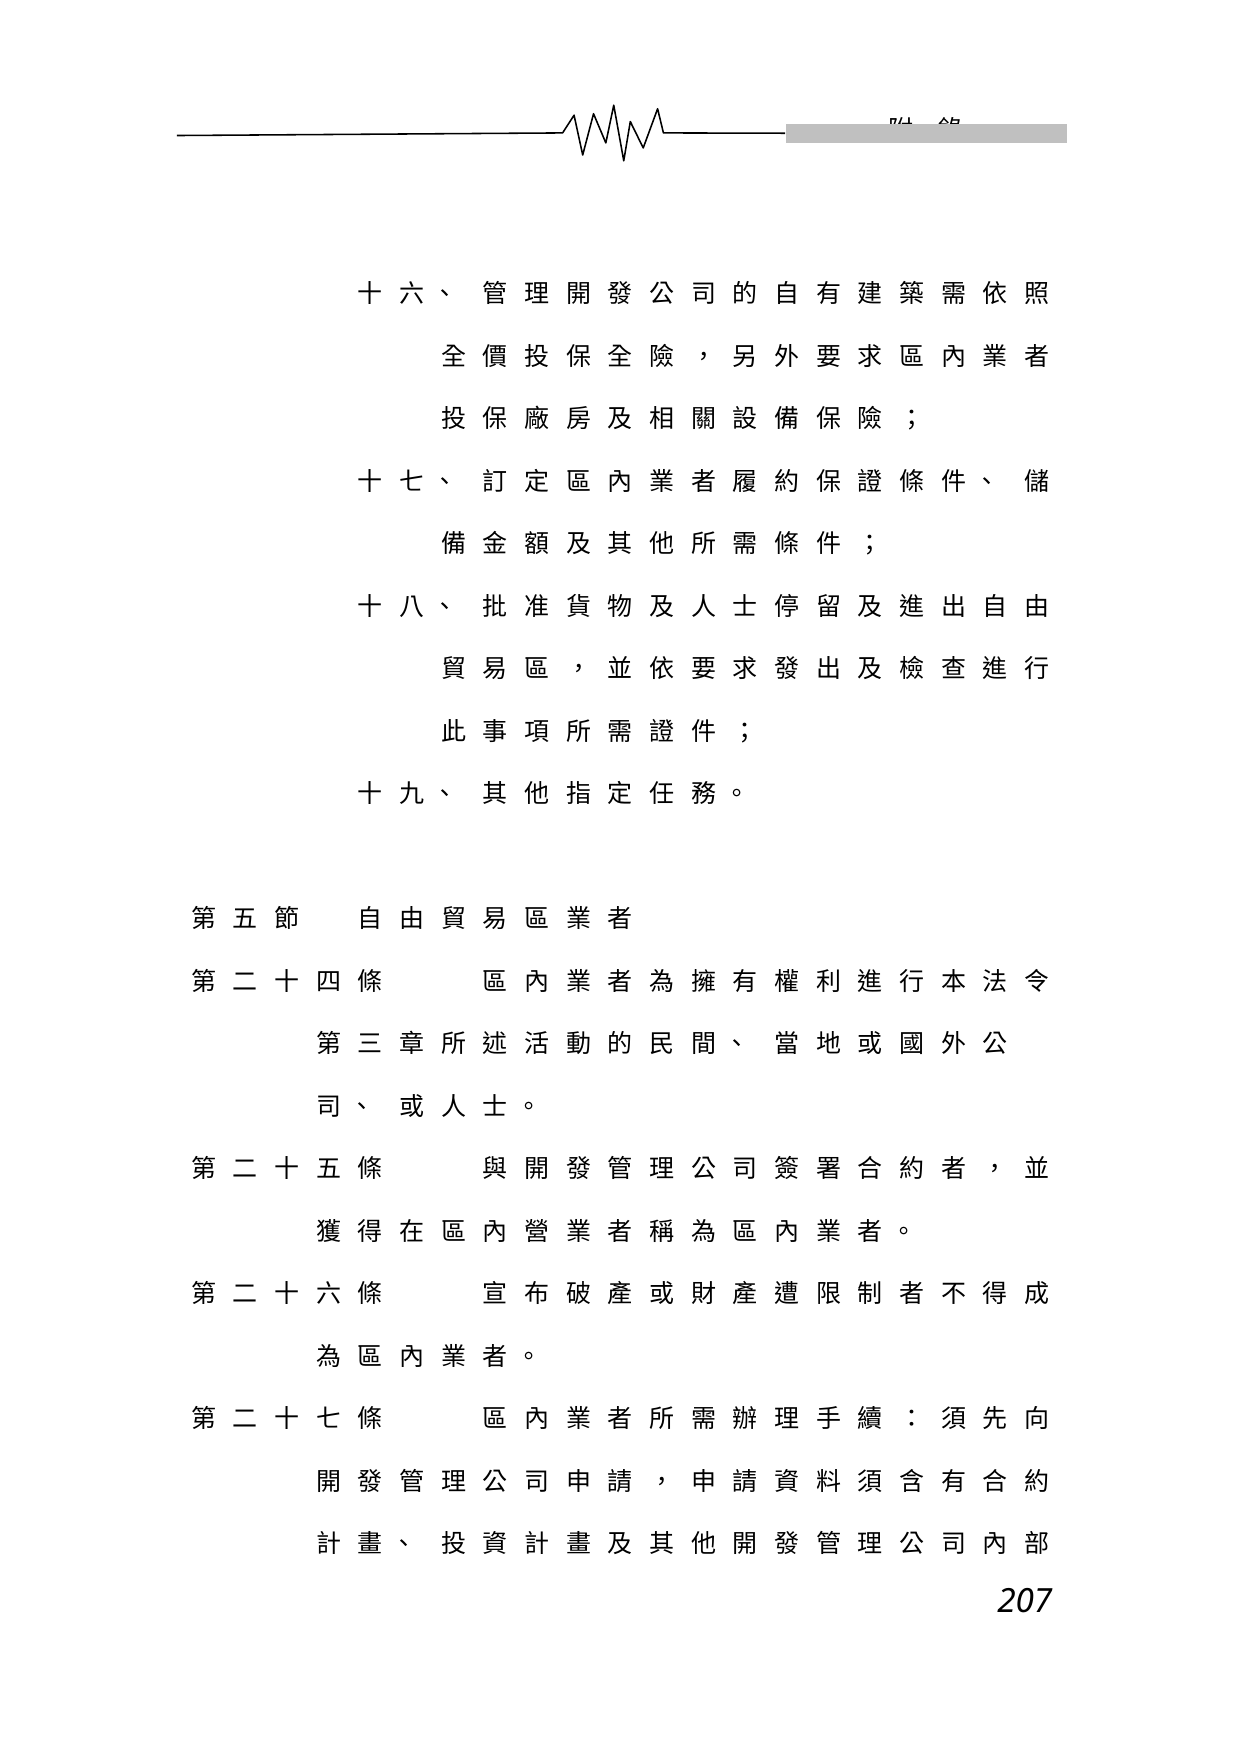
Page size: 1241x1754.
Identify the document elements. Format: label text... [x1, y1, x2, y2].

text 第二十五條 與開發管理公司簽署合約者，並獲得在區內營業者稱為區內業者。 [183, 1125, 1058, 1250]
text 十七、訂定區內業者履約保證條件、儲備金額及其他所需條件； [330, 438, 1058, 563]
text 十九、其他指定任務。 [330, 750, 1058, 813]
text 第二十七條 區內業者所需辦理手續：須先向開發管理公司申請，申請資料須含有合約計畫、投資計畫及其他開發管理公司內部 [183, 1375, 1058, 1563]
text 第五節 自由貿易區業者 [183, 875, 1058, 938]
text 第二十六條 宣布破產或財產遭限制者不得成為區內業者。 [183, 1250, 1058, 1375]
text 十八、批准貨物及人士停留及進出自由貿易區，並依要求發出及檢查進行此事項所需證件； [330, 563, 1058, 750]
text 第二十四條 區內業者為擁有權利進行本法令第三章所述活動的民間、當地或國外公司、或人士。 [183, 938, 1058, 1125]
text 十六、管理開發公司的自有建築需依照全價投保全險，另外要求區內業者投保廠房及相關設備保險； [330, 250, 1058, 438]
